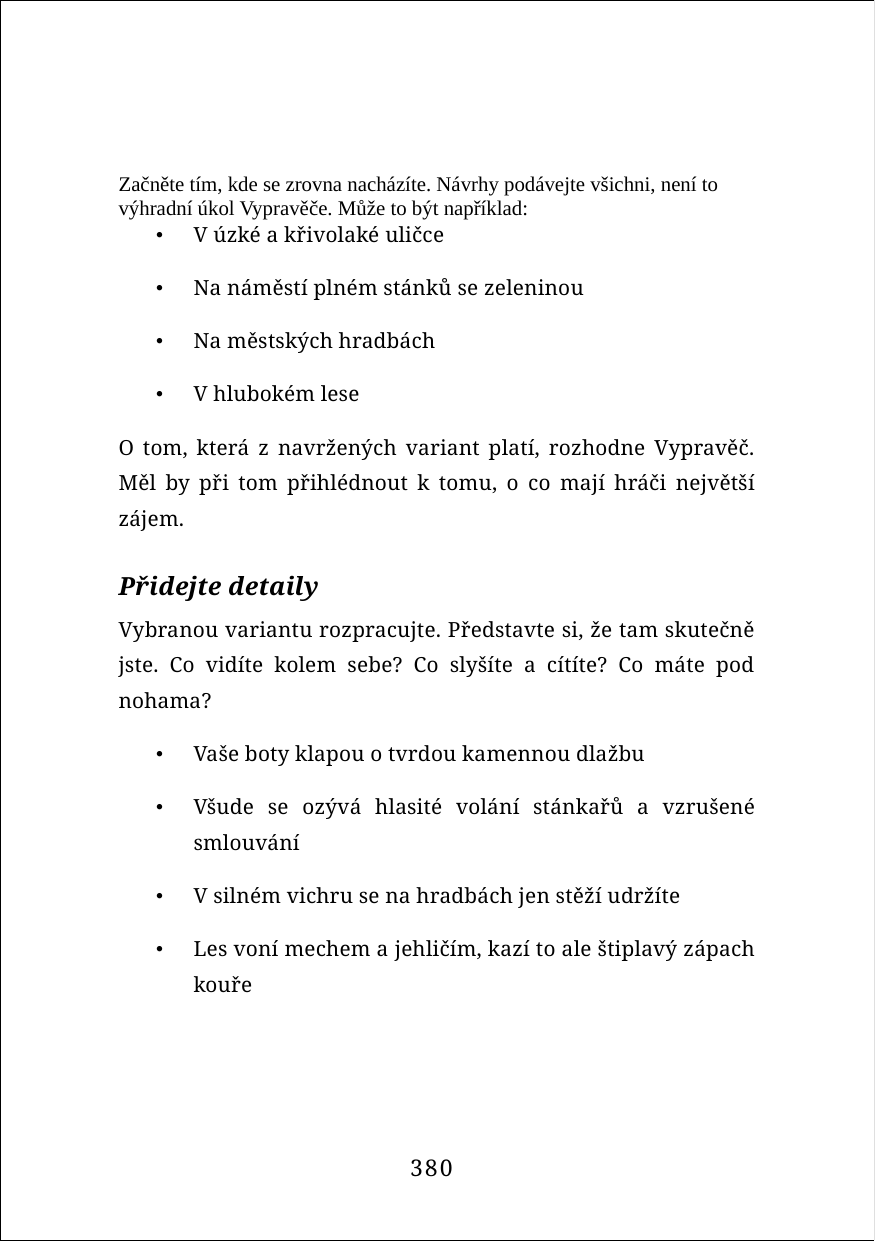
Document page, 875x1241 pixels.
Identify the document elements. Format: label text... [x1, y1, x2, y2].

list V silném vichru se na hradbách jen stěží udržíte [156, 881, 756, 909]
list Les voní mechem a jehličím, kazí to ale štiplavý zápach kouře [156, 934, 756, 998]
text Vybranou variantu rozpracujte. Představte si, že tam skutečně jste. Co vidíte kolem sebe? Co slyšíte a cítíte? Co máte pod nohama? [118, 615, 756, 714]
text O tom, která z navržených variant platí, rozhodne Vypravěč. Měl by při tom přihlédnout k tomu, o co mají hráči největší zájem. [118, 433, 756, 532]
text Začněte tím, kde se zrovna nacházíte. Návrhy podávejte všichni, není to výhradní úkol Vypravěče. Může to být například: [118, 172, 756, 220]
list V úzké a křivolaké uličce [156, 220, 756, 248]
list Všude se ozývá hlasité volání stánkařů a vzrušené smlouvání [156, 792, 756, 856]
list V hlubokém lese [156, 379, 756, 408]
list Na náměstí plném stánků se zeleninou [156, 273, 756, 302]
subtitle Přidejte detaily [118, 569, 756, 603]
list Na městských hradbách [156, 326, 756, 355]
list Vaše boty klapou o tvrdou kamennou dlažbu [156, 739, 756, 767]
